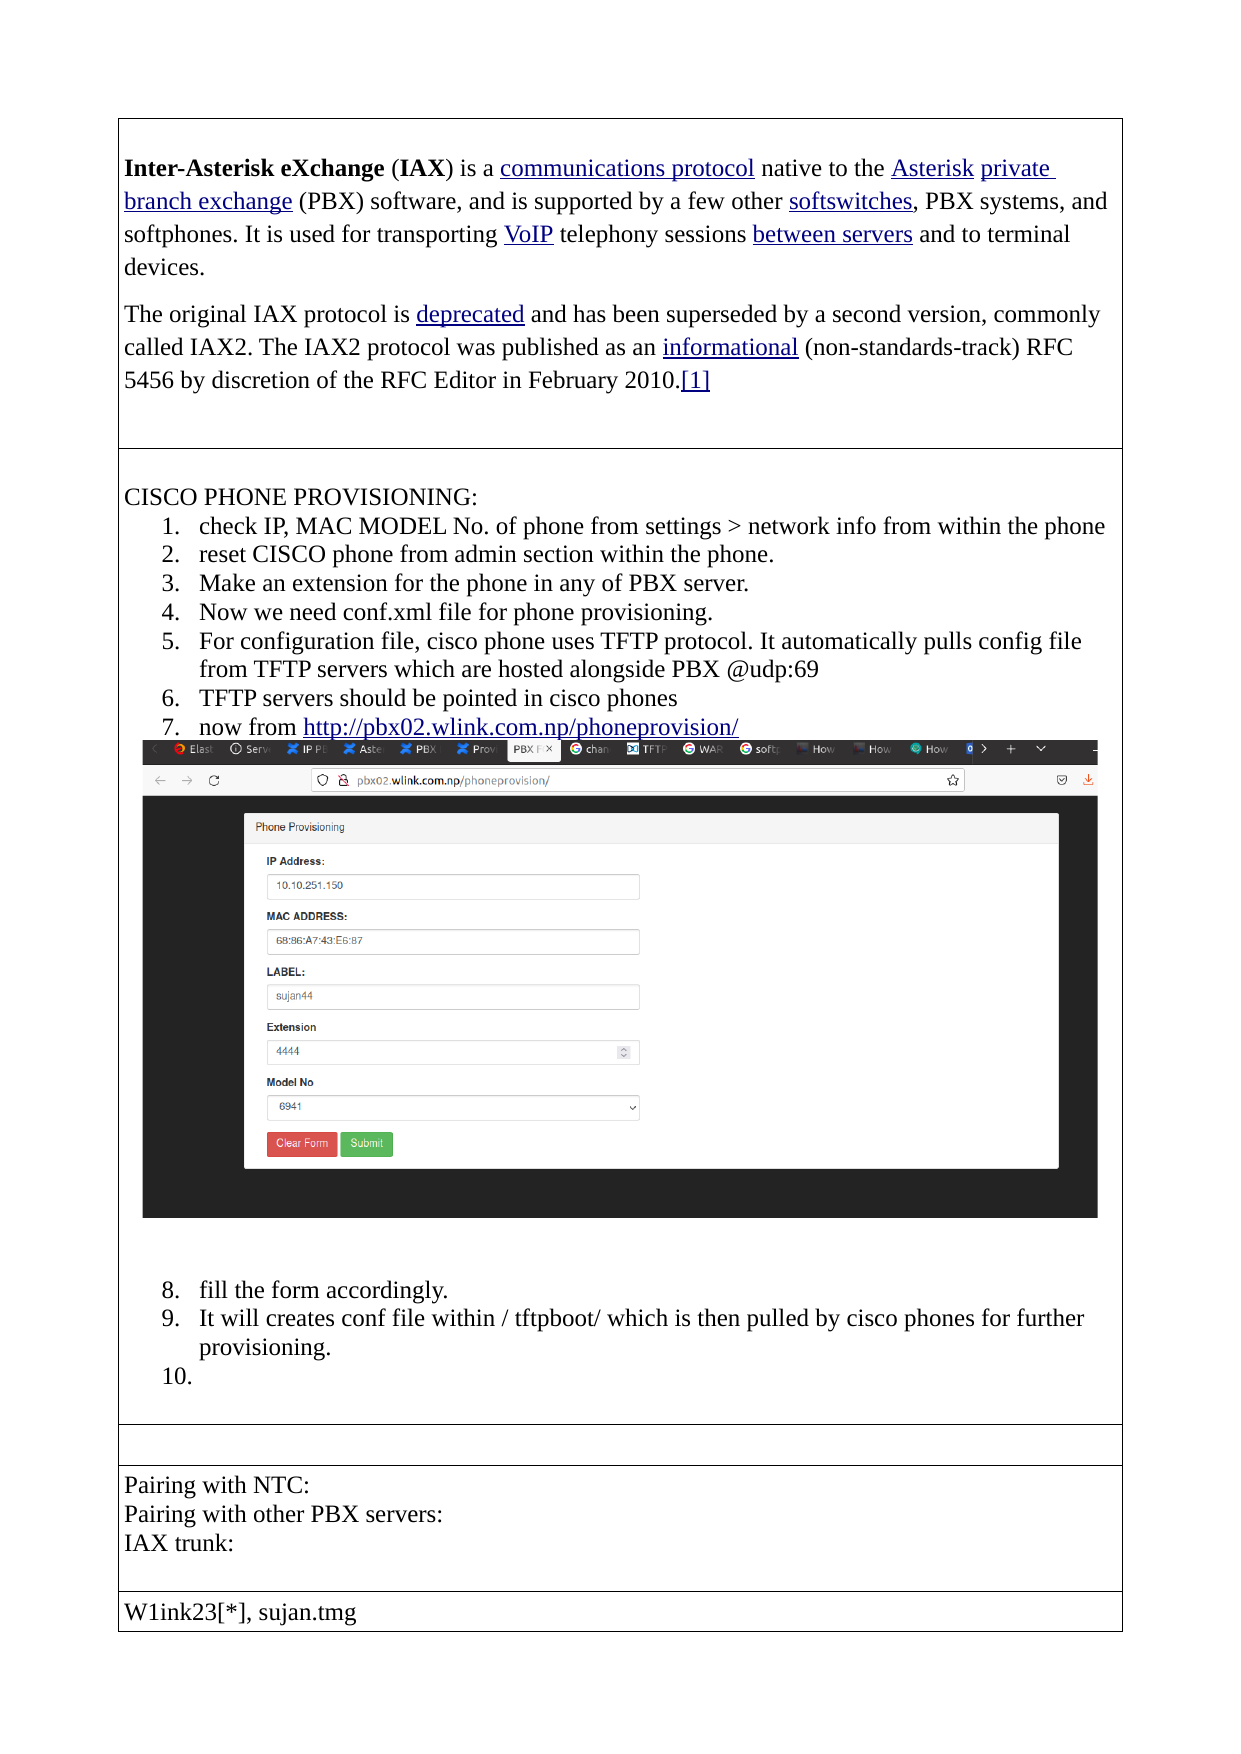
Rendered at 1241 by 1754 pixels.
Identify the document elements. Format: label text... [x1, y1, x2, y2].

table_cell W1ink23[*], sujan.tmg [119, 1592, 1122, 1631]
table_cell Inter-Asterisk eXchange (IAX) is a communications protocol native to the Asterisk private branch exchange (PBX) software, and is supported by a few other softswitches, PBX systems, and softphones. It is used for transporting VoIP telephony sessions between servers and to terminal devices. The original IAX protocol is deprecated and has been superseded by a second version, commonly called IAX2. The IAX2 protocol was published as an informational (non-standards-track) RFC 5456 by discretion of the RFC Editor in February 2010.[1] [119, 119, 1122, 447]
table_cell CISCO PHONE PROVISIONING: check IP, MAC MODEL No. of phone from settings > network info from within the phone reset CISCO phone from admin section within the phone. Make an extension for the phone in any of PBX server. Now we need conf.xml file for phone provisioning. For configuration file, cisco phone uses TFTP protocol. It automatically pulls config file from TFTP servers which are hosted alongside PBX @udp:69 TFTP servers should be pointed in cisco phones now from http://pbx02.wlink.com.np/phoneprovision/ fill the form accordingly. It will creates conf file within / tftpboot/ which is then pulled by cisco phones for further provisioning. [119, 449, 1122, 1424]
picture [142, 740, 1098, 1218]
table_cell Pairing with NTC: Pairing with other PBX servers: IAX trunk: [119, 1466, 1122, 1591]
table_cell [119, 1425, 1122, 1464]
